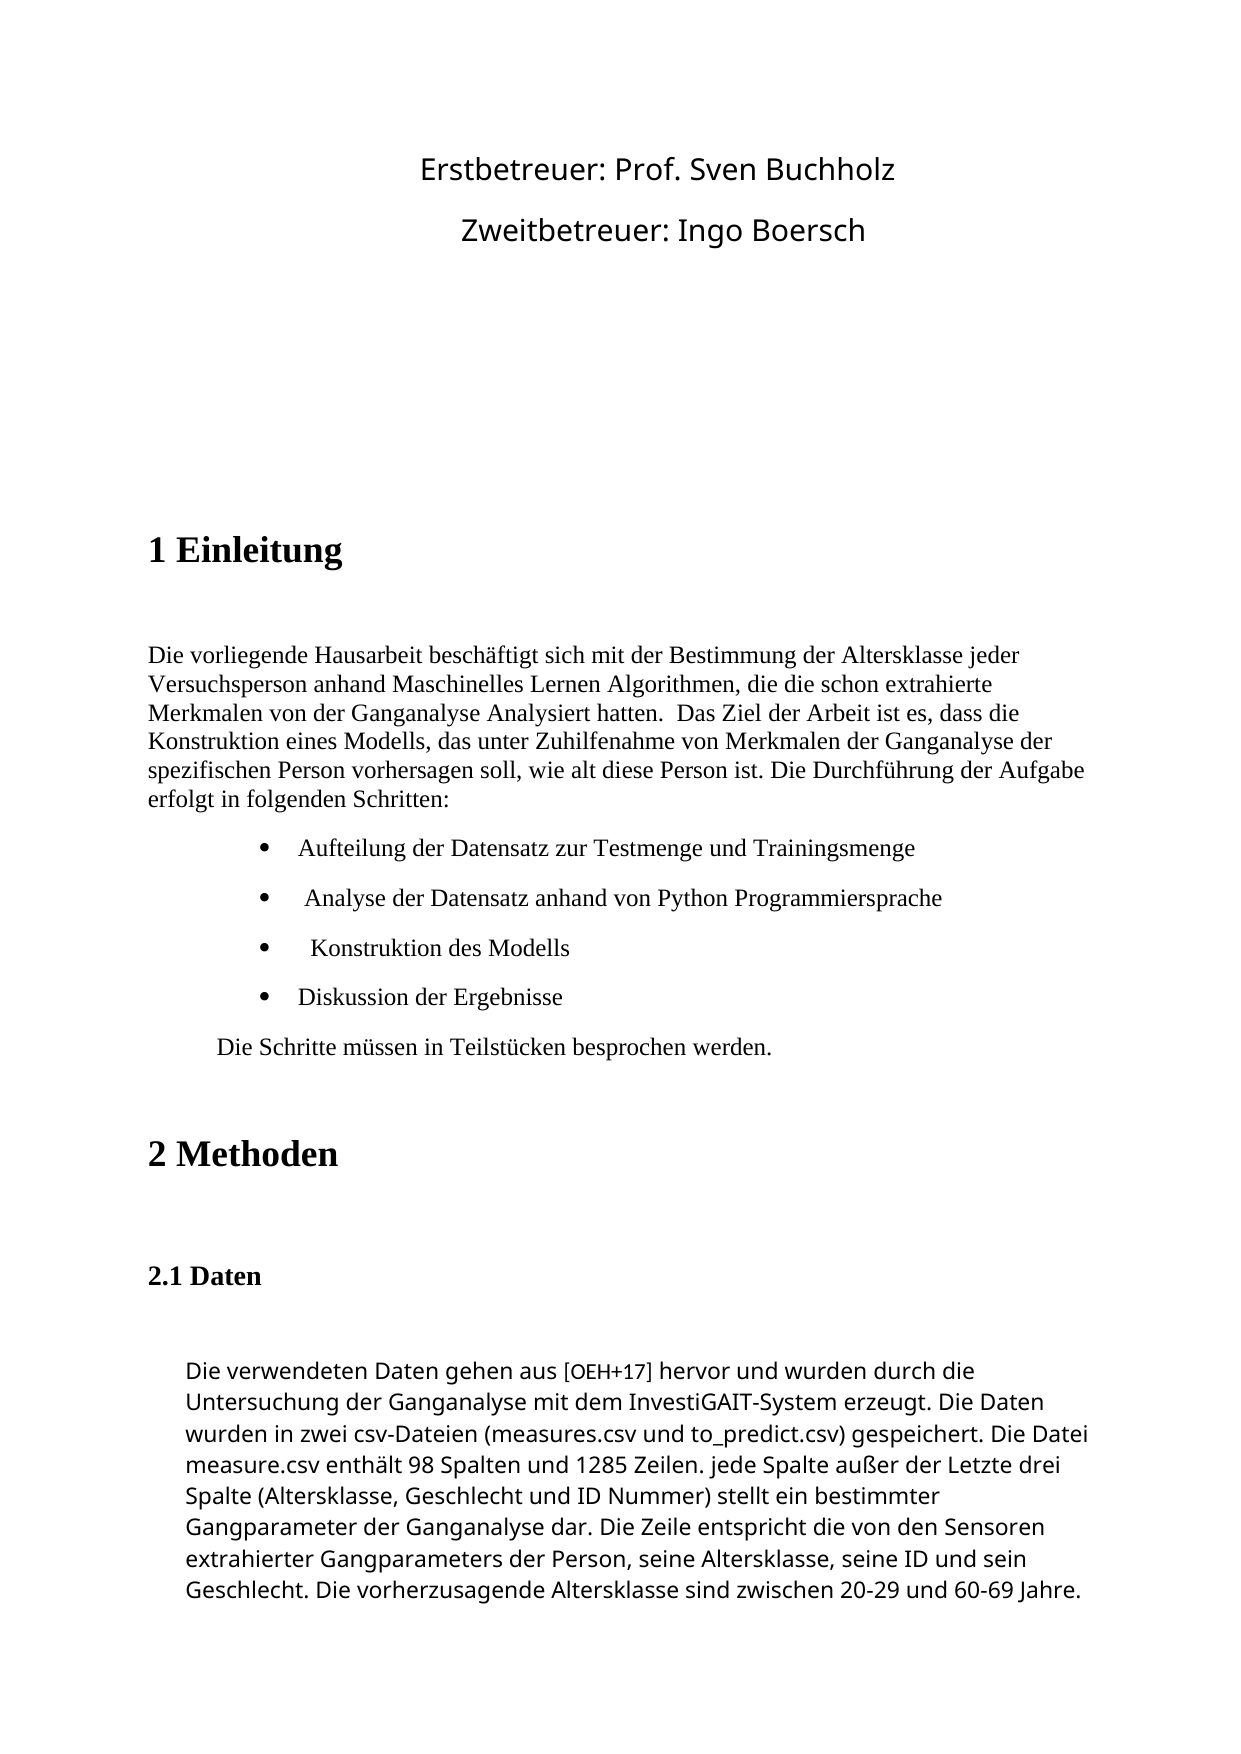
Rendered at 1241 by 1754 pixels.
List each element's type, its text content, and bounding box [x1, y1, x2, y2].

text Die verwendeten Daten gehen aus [OEH+17] hervor und wurden durch die Untersuchung der Ganganalyse mit dem InvestiGAIT-System erzeugt. Die Daten wurden in zwei csv-Dateien (measures.csv und to_predict.csv) gespeichert. Die Datei measure.csv enthält 98 Spalten und 1285 Zeilen. jede Spalte außer der Letzte drei Spalte (Altersklasse, Geschlecht und ID Nummer) stellt ein bestimmter Gangparameter der Ganganalyse dar. Die Zeile entspricht die von den Sensoren extrahierter Gangparameters der Person, seine Altersklasse, seine ID und sein Geschlecht. Die vorherzusagende Altersklasse sind zwischen 20-29 und 60-69 Jahre. [185, 1355, 1093, 1605]
subtitle Zweitbetreuer: Ingo Boersch [223, 209, 1093, 251]
list Konstruktion des Modells [260, 933, 1093, 961]
list Analyse der Datensatz anhand von Python Programmiersprache [260, 883, 1093, 912]
subtitle Erstbetreuer: Prof. Sven Buchholz [223, 148, 1093, 189]
subtitle 1 Einleitung [148, 527, 1093, 571]
text Die vorliegende Hausarbeit beschäftigt sich mit der Bestimmung der Altersklasse jeder Versuchsperson anhand Maschinelles Lernen Algorithmen, die die schon extrahierte Merkmalen von der Ganganalyse Analysiert hatten. Das Ziel der Arbeit ist es, dass die Konstruktion eines Modells, das unter Zuhilfenahme von Merkmalen der Ganganalyse der spezifischen Person vorhersagen soll, wie alt diese Person ist. Die Durchführung der Aufgabe erfolgt in folgenden Schritten: [148, 640, 1093, 813]
list Aufteilung der Datensatz zur Testmenge und Trainingsmenge [260, 833, 1093, 862]
subtitle 2 Methoden [148, 1131, 1093, 1174]
list Diskussion der Ergebnisse [260, 982, 1093, 1011]
subtitle 2.1 Daten [148, 1259, 1093, 1291]
text Die Schritte müssen in Teilstücken besprochen werden. [148, 1032, 1093, 1061]
